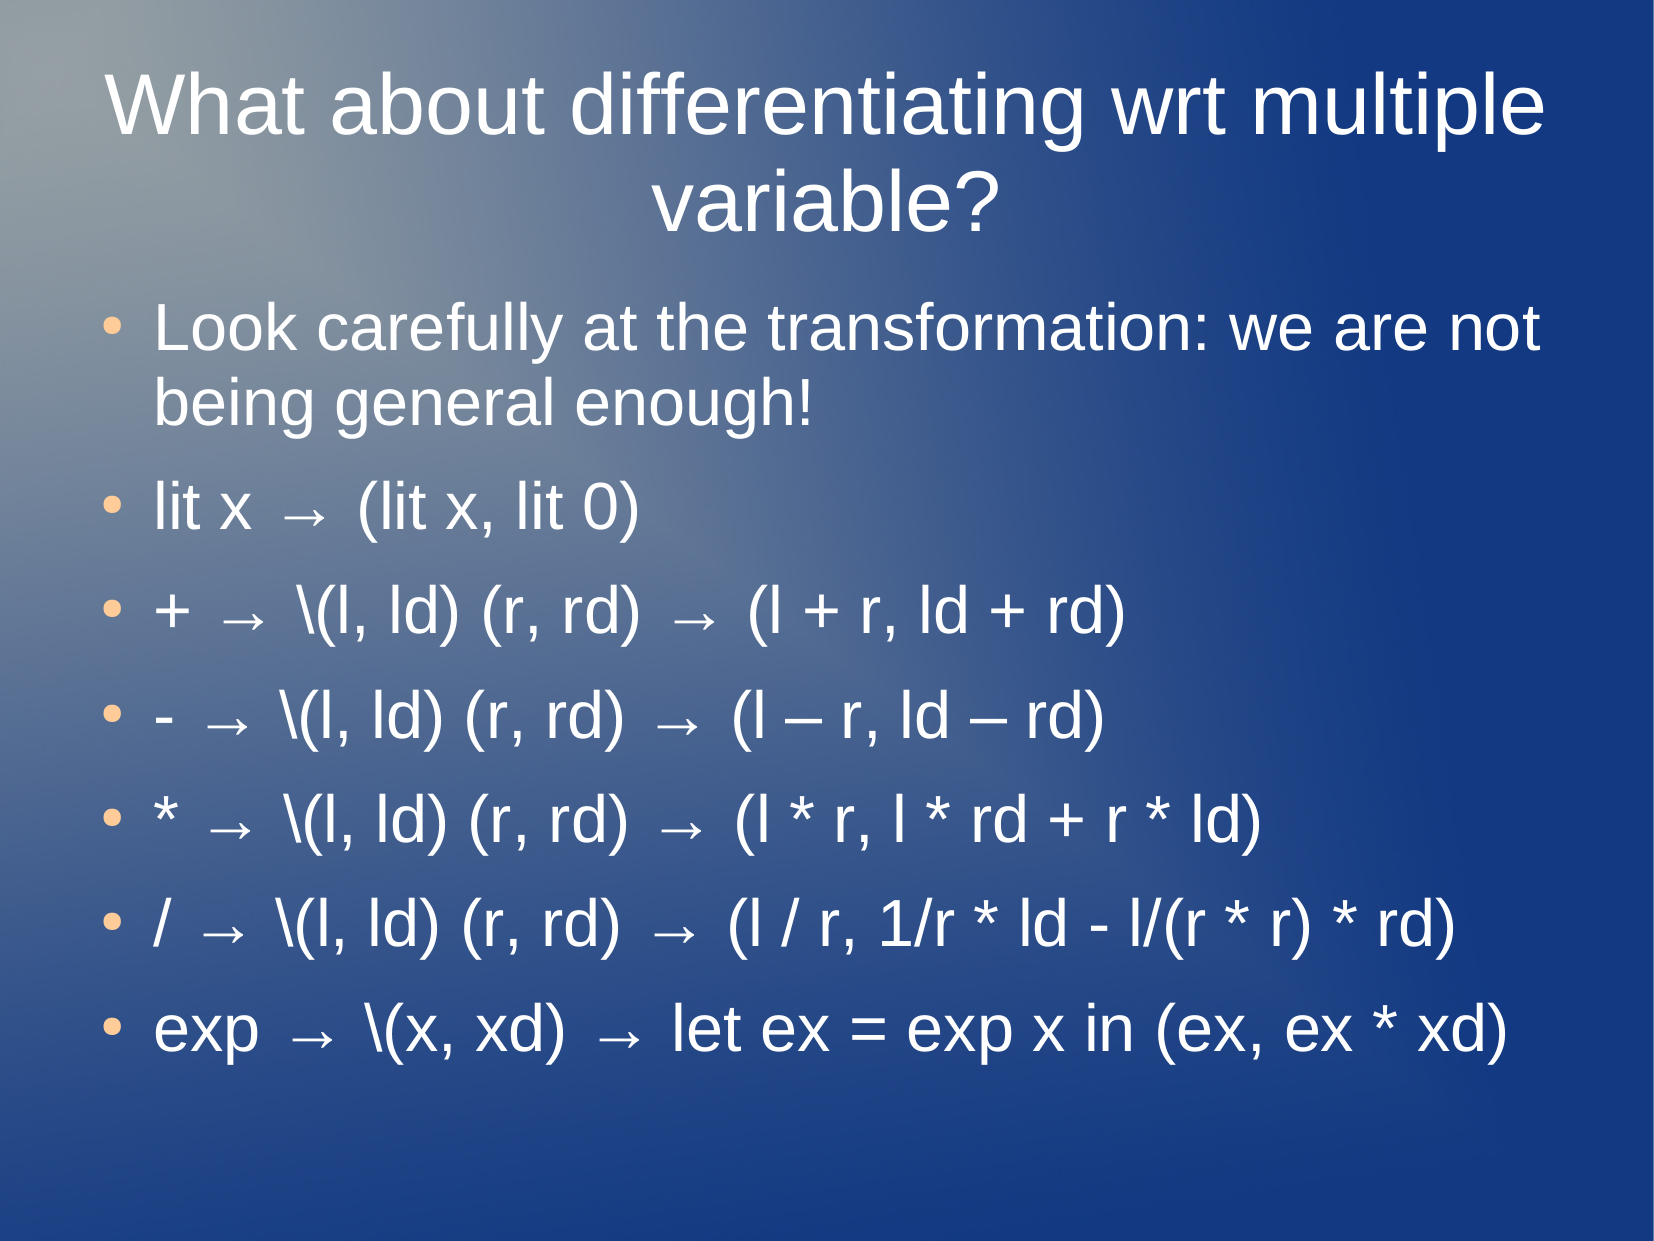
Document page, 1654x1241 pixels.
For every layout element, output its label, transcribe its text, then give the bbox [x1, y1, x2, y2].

list Look carefully at the transformation: we are not being general enough! lit x → (lit x, lit 0) + → \(l, ld) (r, rd) → (l + r, ld + rd) - → \(l, ld) (r, rd) → (l – r, ld – rd) * → \(l, ld) (r, rd) → (l * r, l * rd + r * ld) / → \(l, ld) (r, rd) → (l / r, 1/r * ld - l/(r * r) * rd) exp → \(x, xd) → let ex = exp x in (ex, ex * xd) [82, 290, 1571, 1109]
title What about differentiating wrt multiple variable? [82, 49, 1571, 257]
picture [0, 0, 1654, 1241]
